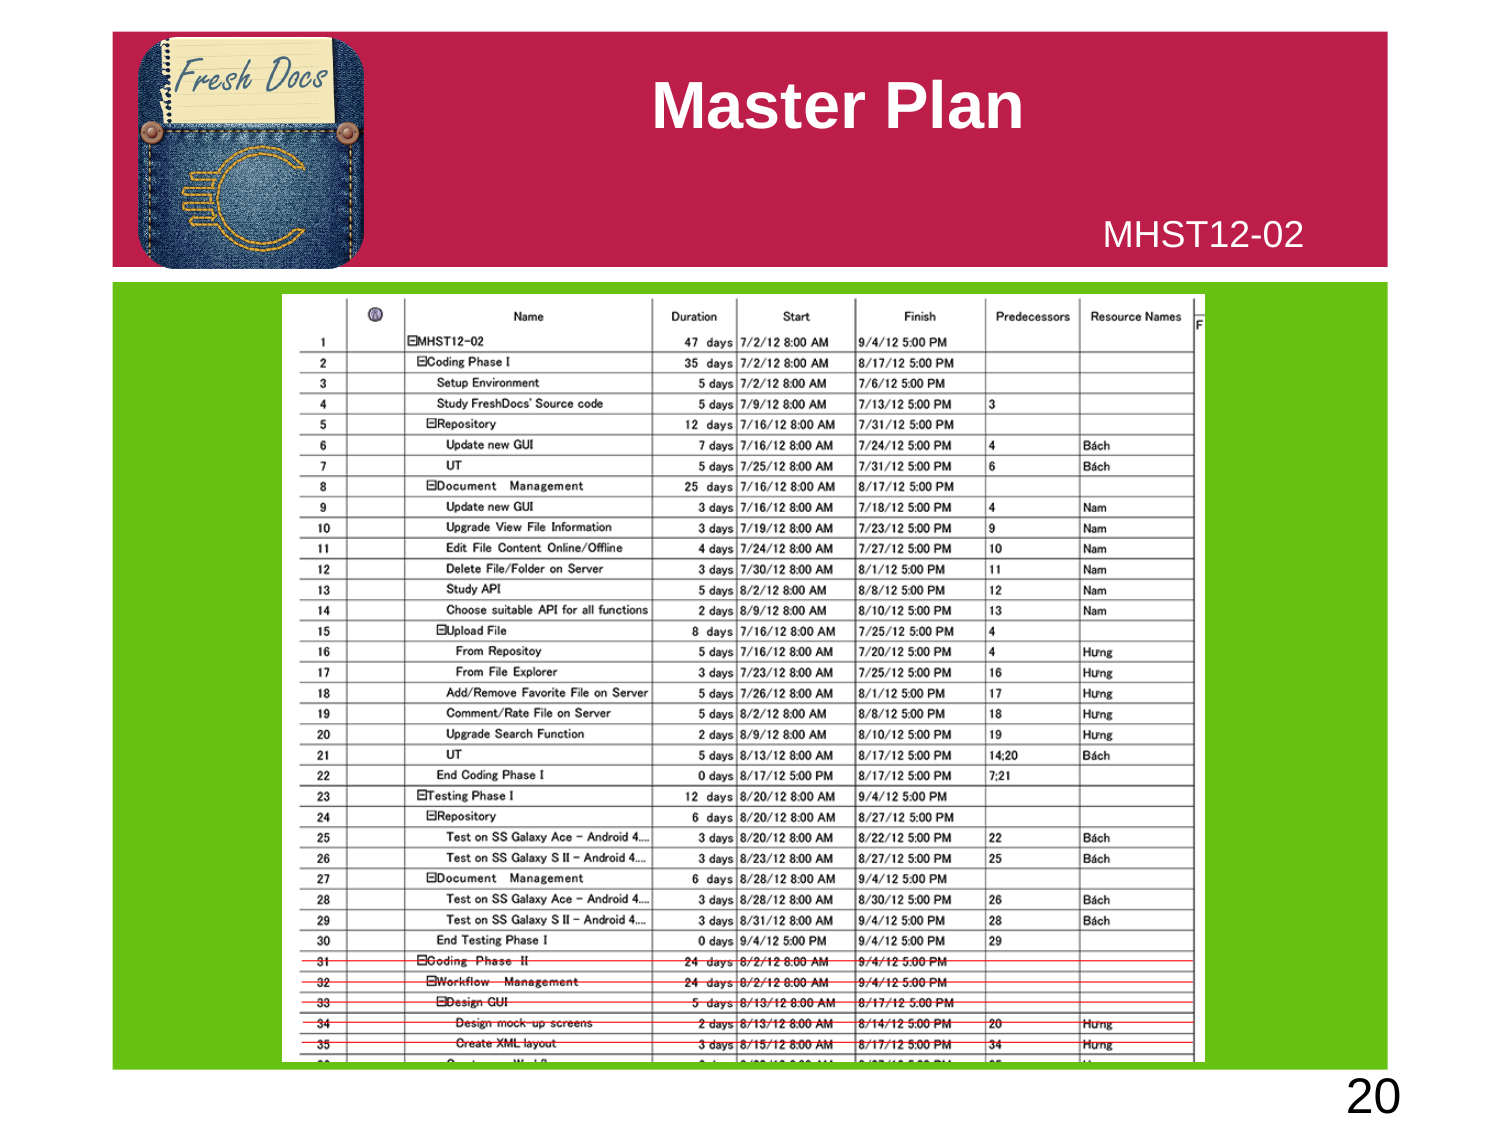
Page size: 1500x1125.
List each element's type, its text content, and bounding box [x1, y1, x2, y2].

text_box [112, 31, 1388, 267]
picture [282, 294, 1205, 1062]
text_box MHST12-02 [1087, 202, 1320, 263]
text_box [1331, 1056, 1500, 1125]
text_box Master Plan [636, 54, 1041, 150]
text_box [112, 282, 1388, 1070]
picture [138, 37, 364, 269]
